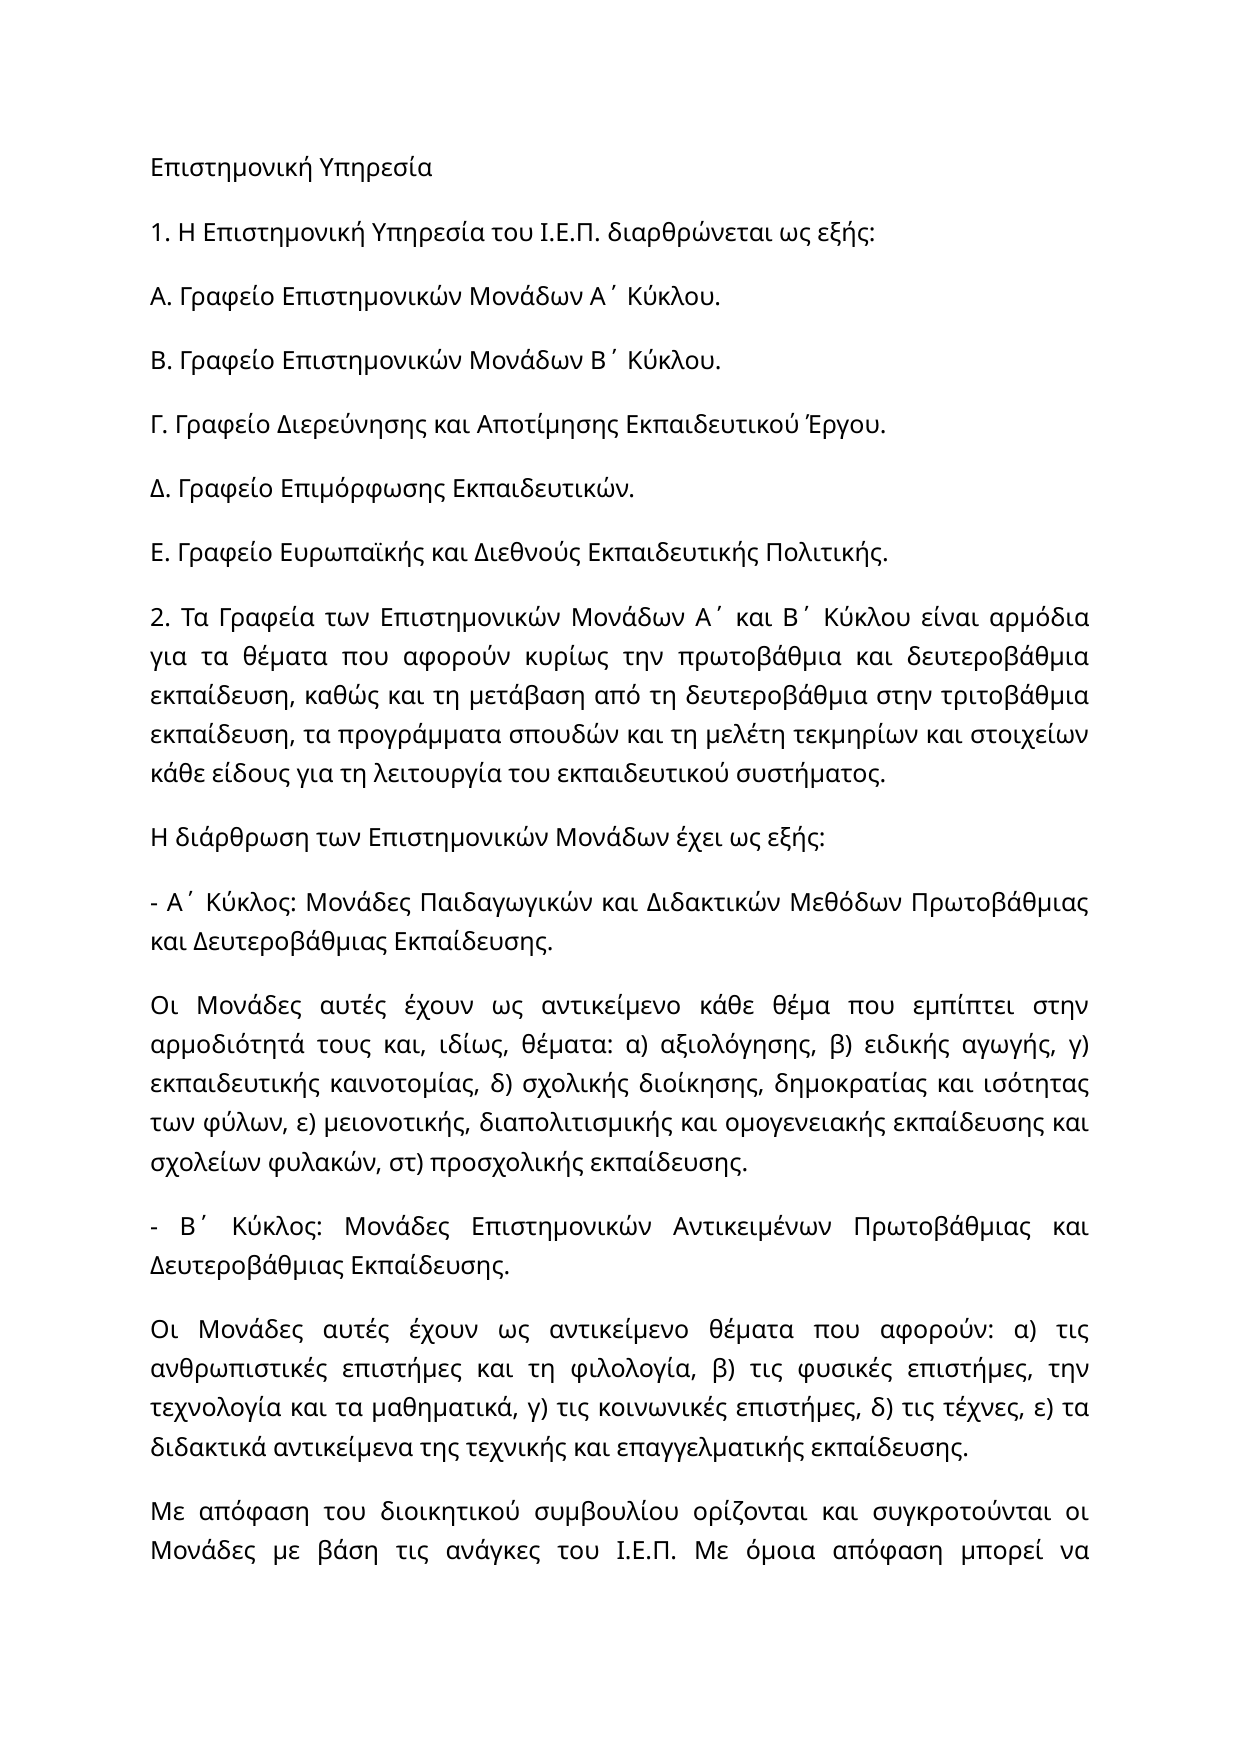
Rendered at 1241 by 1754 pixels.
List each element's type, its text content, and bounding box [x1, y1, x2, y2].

text 1. Η Επιστημονική Υπηρεσία του Ι.Ε.Π. διαρθρώνεται ως εξής: [150, 214, 1090, 248]
text Α. Γραφείο Επιστημονικών Μονάδων A΄ Κύκλου. [150, 278, 1090, 312]
text Γ. Γραφείο Διερεύνησης και Αποτίμησης Εκπαιδευτικού Έργου. [150, 407, 1090, 441]
text Οι Μονάδες αυτές έχουν ως αντικείμενο κάθε θέμα που εμπίπτει στην αρμοδιότητά τους και, ιδίως, θέματα: α) αξιολόγησης, β) ειδικής αγωγής, γ) εκπαιδευτικής καινοτομίας, δ) σχολικής διοίκησης, δημοκρατίας και ισότητας των φύλων, ε) μειονοτικής, διαπολιτισμικής και ομογενειακής εκπαίδευσης και σχολείων φυλακών, στ) προσχολικής εκπαίδευσης. [150, 987, 1090, 1178]
text Ε. Γραφείο Ευρωπαϊκής και Διεθνούς Εκπαιδευτικής Πολιτικής. [150, 535, 1090, 569]
text Β. Γραφείο Επιστημονικών Μονάδων Β΄ Κύκλου. [150, 342, 1090, 377]
text Με απόφαση του διοικητικού συμβουλίου ορίζονται και συγκροτούνται οι Μονάδες με βάση τις ανάγκες του Ι.Ε.Π. Με όμοια απόφαση μπορεί να [150, 1493, 1090, 1567]
text 2. Τα Γραφεία των Επιστημονικών Μονάδων Α΄ και Β΄ Κύκλου είναι αρμόδια για τα θέματα που αφορούν κυρίως την πρωτοβάθμια και δευτεροβάθμια εκπαίδευση, καθώς και τη μετάβαση από τη δευτεροβάθμια στην τριτοβάθμια εκπαίδευση, τα προγράμματα σπουδών και τη μελέτη τεκμηρίων και στοιχείων κάθε είδους για τη λειτουργία του εκπαιδευτικού συστήματος. [150, 599, 1090, 790]
text - Β΄ Κύκλος: Μονάδες Επιστημονικών Αντικειμένων Πρωτοβάθμιας και Δευτεροβάθμιας Εκπαίδευσης. [150, 1208, 1090, 1282]
text Επιστημονική Υπηρεσία [150, 150, 1090, 184]
text Η διάρθρωση των Επιστημονικών Μονάδων έχει ως εξής: [150, 820, 1090, 854]
text Δ. Γραφείο Επιμόρφωσης Εκπαιδευτικών. [150, 471, 1090, 505]
text Οι Μονάδες αυτές έχουν ως αντικείμενο θέματα που αφορούν: α) τις ανθρωπιστικές επιστήμες και τη φιλολογία, β) τις φυσικές επιστήμες, την τεχνολογία και τα μαθηματικά, γ) τις κοινωνικές επιστήμες, δ) τις τέχνες, ε) τα διδακτικά αντικείμενα της τεχνικής και επαγγελματικής εκπαίδευσης. [150, 1312, 1090, 1463]
text - Α΄ Κύκλος: Μονάδες Παιδαγωγικών και Διδακτικών Μεθόδων Πρωτοβάθμιας και Δευτεροβάθμιας Εκπαίδευσης. [150, 884, 1090, 957]
